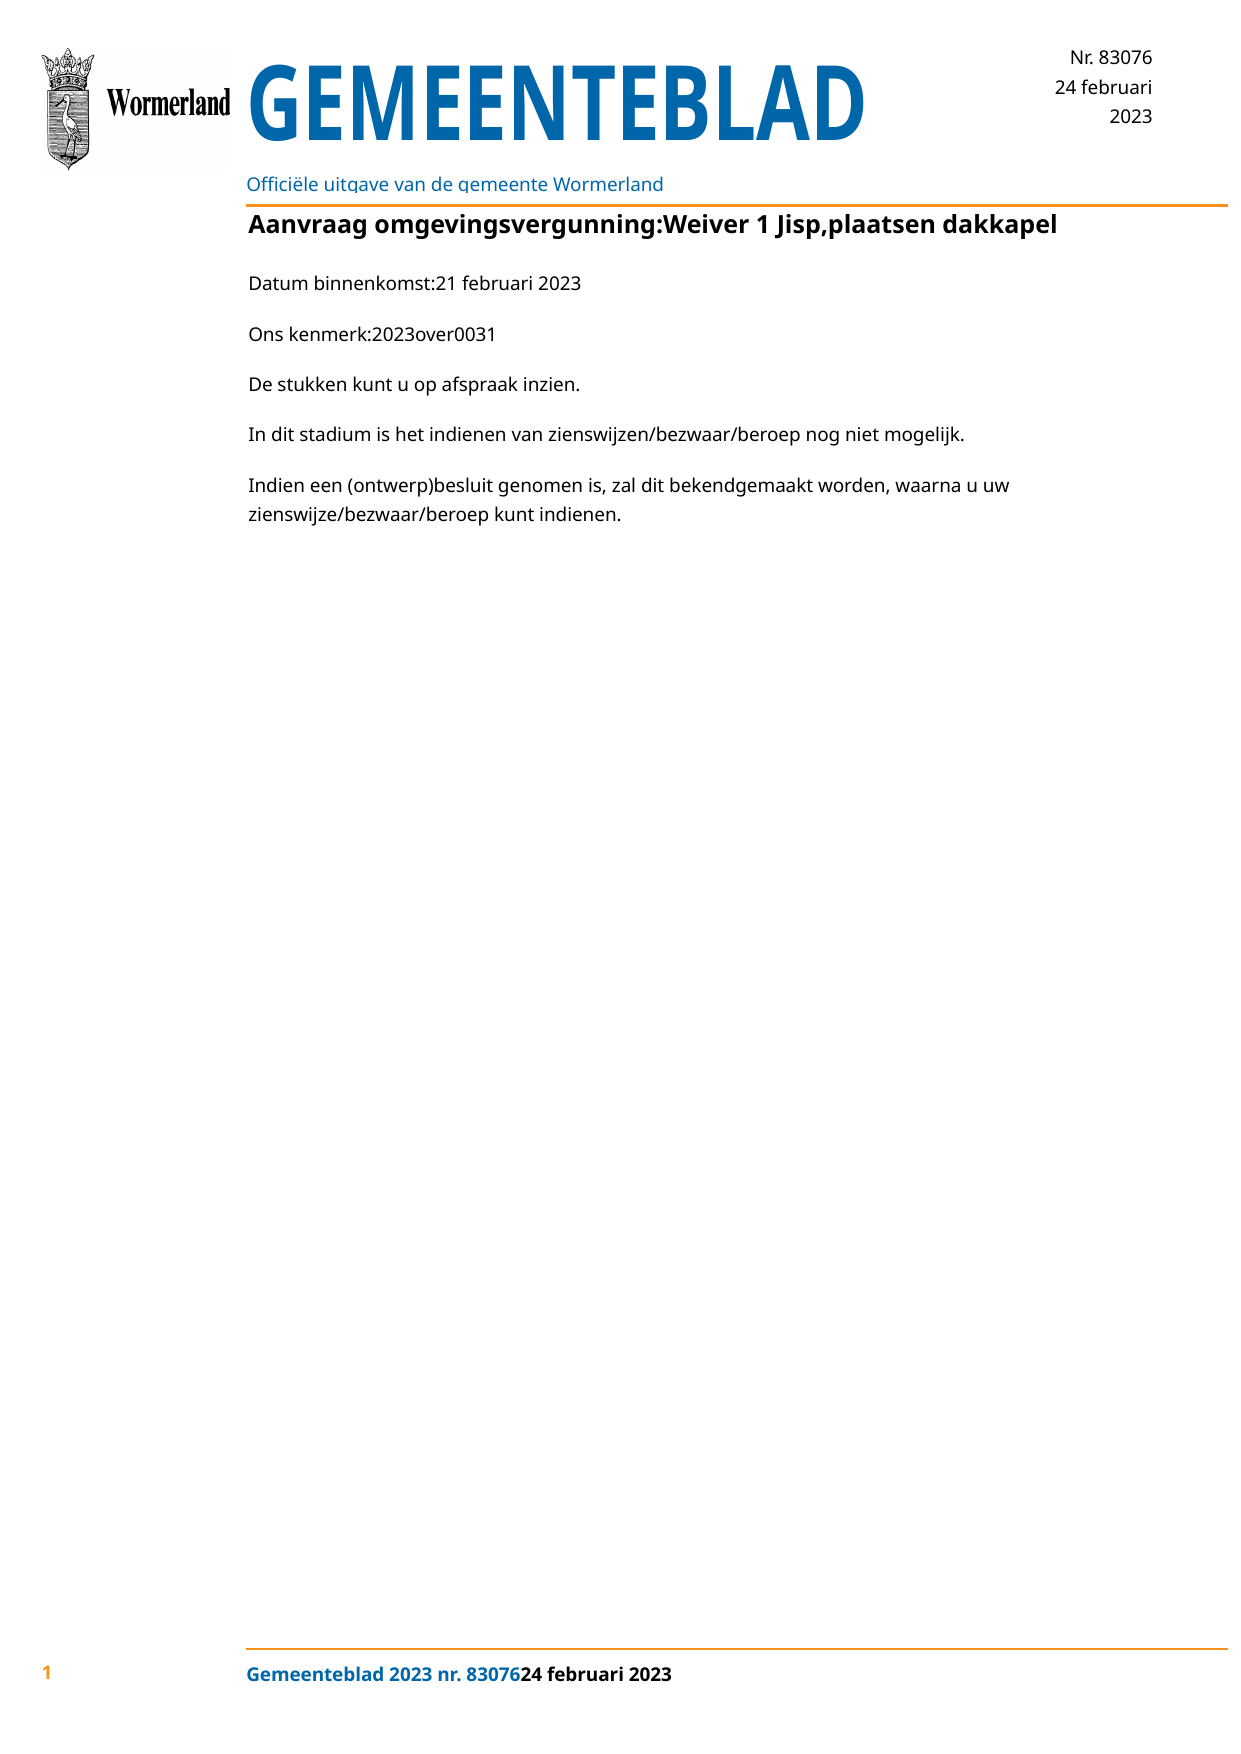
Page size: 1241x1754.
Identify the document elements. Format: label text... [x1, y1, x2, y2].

picture [41, 47, 231, 172]
text De stukken kunt u op afspraak inzien. [248, 371, 1152, 397]
text Aanvraag omgevingsvergunning:Weiver 1 Jisp,plaatsen dakkapel [248, 207, 1152, 241]
text In dit stadium is het indienen van zienswijzen/bezwaar/beroep nog niet mogelijk. [248, 422, 1152, 447]
text Ons kenmerk:2023over0031 [248, 321, 1152, 346]
text Indien een (ontwerp)besluit genomen is, zal dit bekendgemaakt worden, waarna u uw zienswijze/bezwaar/beroep kunt indienen. [248, 472, 1152, 527]
text Datum binnenkomst:21 februari 2023 [248, 270, 1152, 296]
